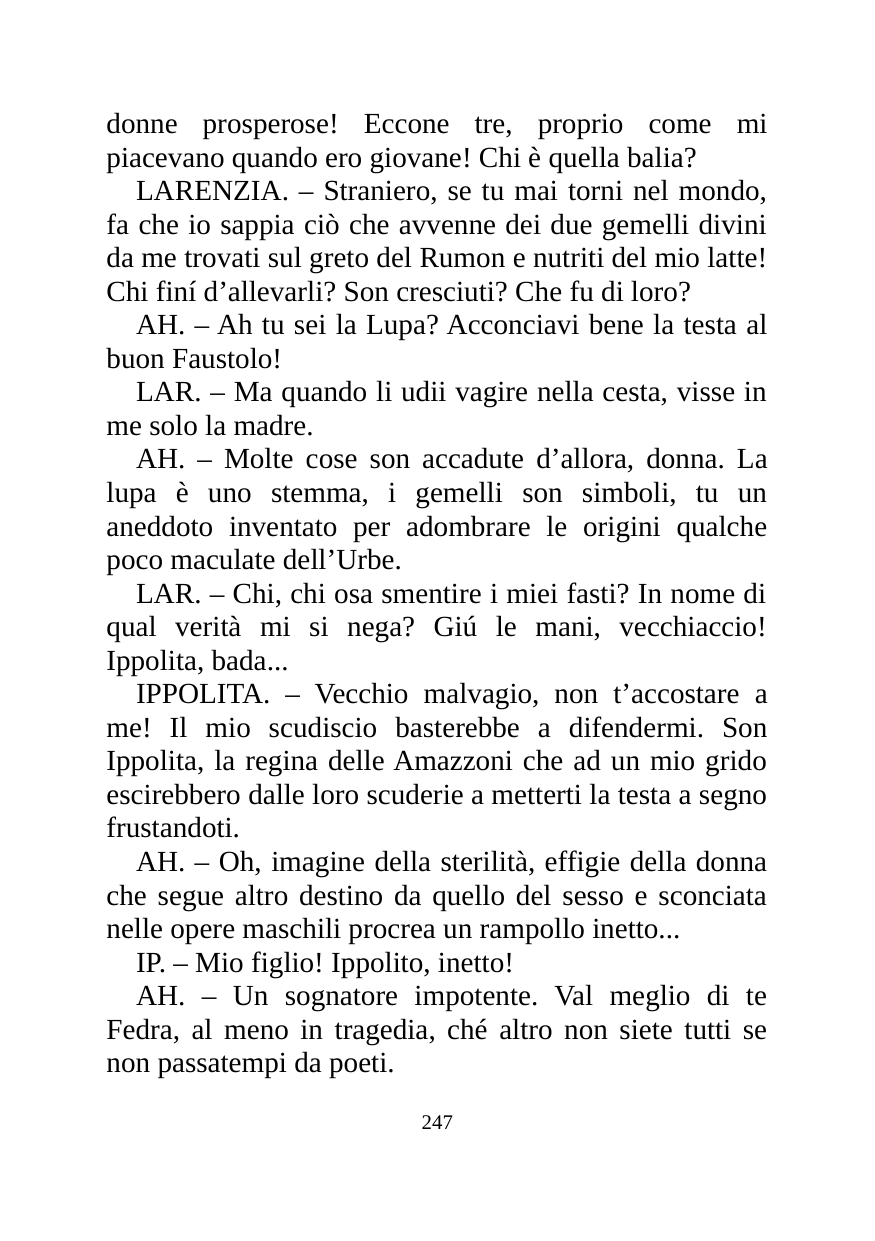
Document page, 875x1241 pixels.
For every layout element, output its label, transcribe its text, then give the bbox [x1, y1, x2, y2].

text AH. – Molte cose son accadute d’allora, donna. La lupa è uno stemma, i gemelli son simboli, tu un aneddoto inventato per adombrare le origini qualche poco maculate dell’Urbe. [106, 442, 768, 576]
text LAR. – Chi, chi osa smentire i miei fasti? In nome di qual verità mi si nega? Giú le mani, vecchiaccio! Ippolita, bada... [106, 576, 768, 676]
text AH. – Ah tu sei la Lupa? Acconciavi bene la testa al buon Faustolo! [106, 307, 768, 374]
text LARENZIA. – Straniero, se tu mai torni nel mondo, fa che io sappia ciò che avvenne dei due gemelli divini da me trovati sul greto del Rumon e nutriti del mio latte! Chi finí d’allevarli? Son cresciuti? Che fu di loro? [106, 173, 768, 307]
text IP. – Mio figlio! Ippolito, inetto! [106, 945, 768, 978]
text LAR. – Ma quando li udii vagire nella cesta, visse in me solo la madre. [106, 374, 768, 442]
text AH. – Oh, imagine della sterilità, effigie della donna che segue altro destino da quello del sesso e sconciata nelle opere maschili procrea un rampollo inetto... [106, 844, 768, 945]
text AH. – Un sognatore impotente. Val meglio di te Fedra, al meno in tragedia, ché altro non siete tutti se non passatempi da poeti. [106, 978, 768, 1079]
text IPPOLITA. – Vecchio malvagio, non t’accostare a me! Il mio scudiscio basterebbe a difendermi. Son Ippolita, la regina delle Amazzoni che ad un mio grido escirebbero dalle loro scuderie a metterti la testa a segno frustandoti. [106, 676, 768, 844]
text donne prosperose! Eccone tre, proprio come mi piacevano quando ero giovane! Chi è quella balia? [106, 106, 768, 173]
